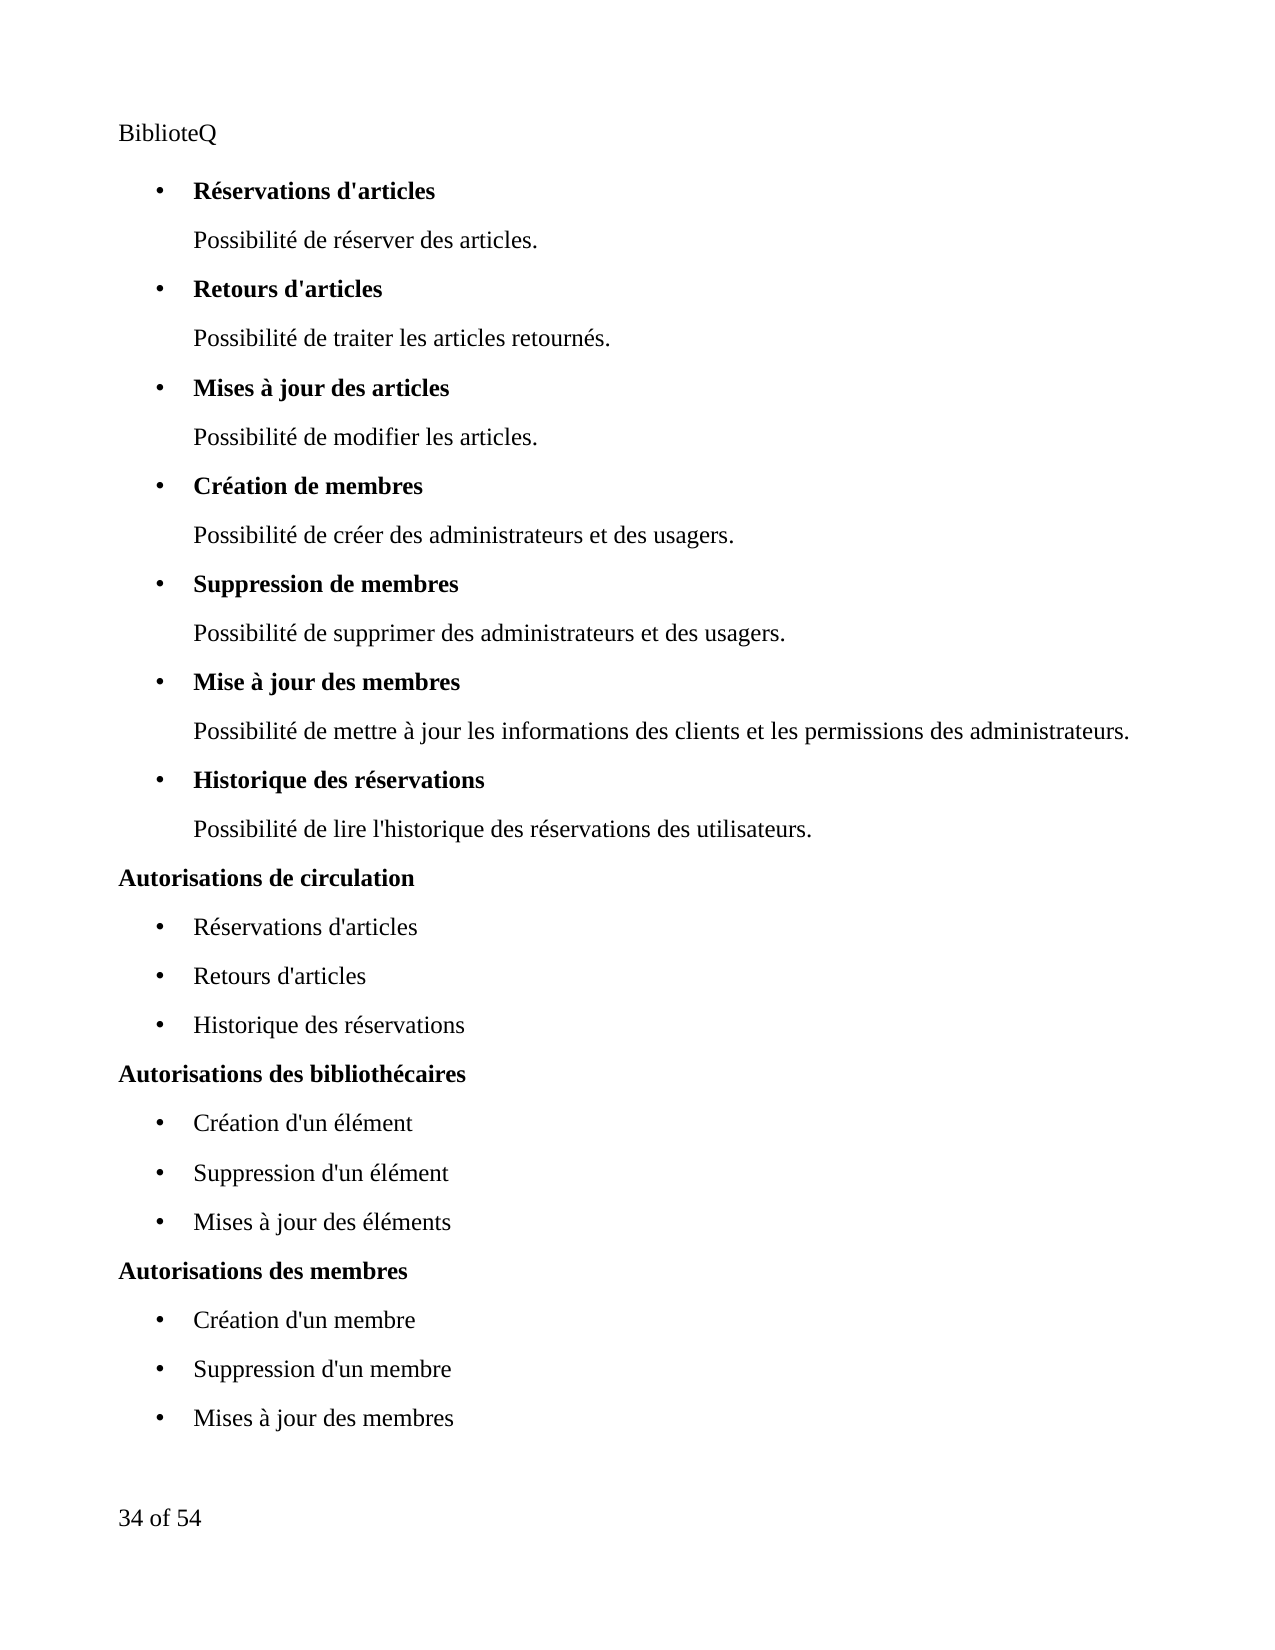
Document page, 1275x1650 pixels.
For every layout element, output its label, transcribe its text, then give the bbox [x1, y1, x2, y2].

list Possibilité de créer des administrateurs et des usagers. [156, 520, 1157, 548]
list Possibilité de lire l'historique des réservations des utilisateurs. [156, 814, 1157, 843]
list Retours d'articles [156, 961, 1157, 990]
list Possibilité de supprimer des administrateurs et des usagers. [156, 618, 1157, 647]
list Mises à jour des articles [156, 373, 1157, 401]
list Mises à jour des éléments [156, 1207, 1157, 1235]
list Création de membres [156, 471, 1157, 499]
list Réservations d'articles [156, 912, 1157, 941]
list Historique des réservations [156, 765, 1157, 794]
list Réservations d'articles [156, 176, 1157, 205]
list Possibilité de réserver des articles. [156, 225, 1157, 254]
text Autorisations des bibliothécaires [118, 1059, 1157, 1088]
list Possibilité de mettre à jour les informations des clients et les permissions des administrateurs. [156, 716, 1157, 745]
list Possibilité de modifier les articles. [156, 422, 1157, 450]
text Autorisations de circulation [118, 863, 1157, 892]
list Possibilité de traiter les articles retournés. [156, 323, 1157, 352]
list Suppression de membres [156, 569, 1157, 598]
text Autorisations des membres [118, 1256, 1157, 1284]
list Suppression d'un élément [156, 1158, 1157, 1186]
list Création d'un élément [156, 1108, 1157, 1137]
list Mises à jour des membres [156, 1403, 1157, 1432]
list Suppression d'un membre [156, 1354, 1157, 1383]
list Création d'un membre [156, 1305, 1157, 1333]
list Retours d'articles [156, 274, 1157, 303]
list Mise à jour des membres [156, 667, 1157, 696]
list Historique des réservations [156, 1010, 1157, 1039]
